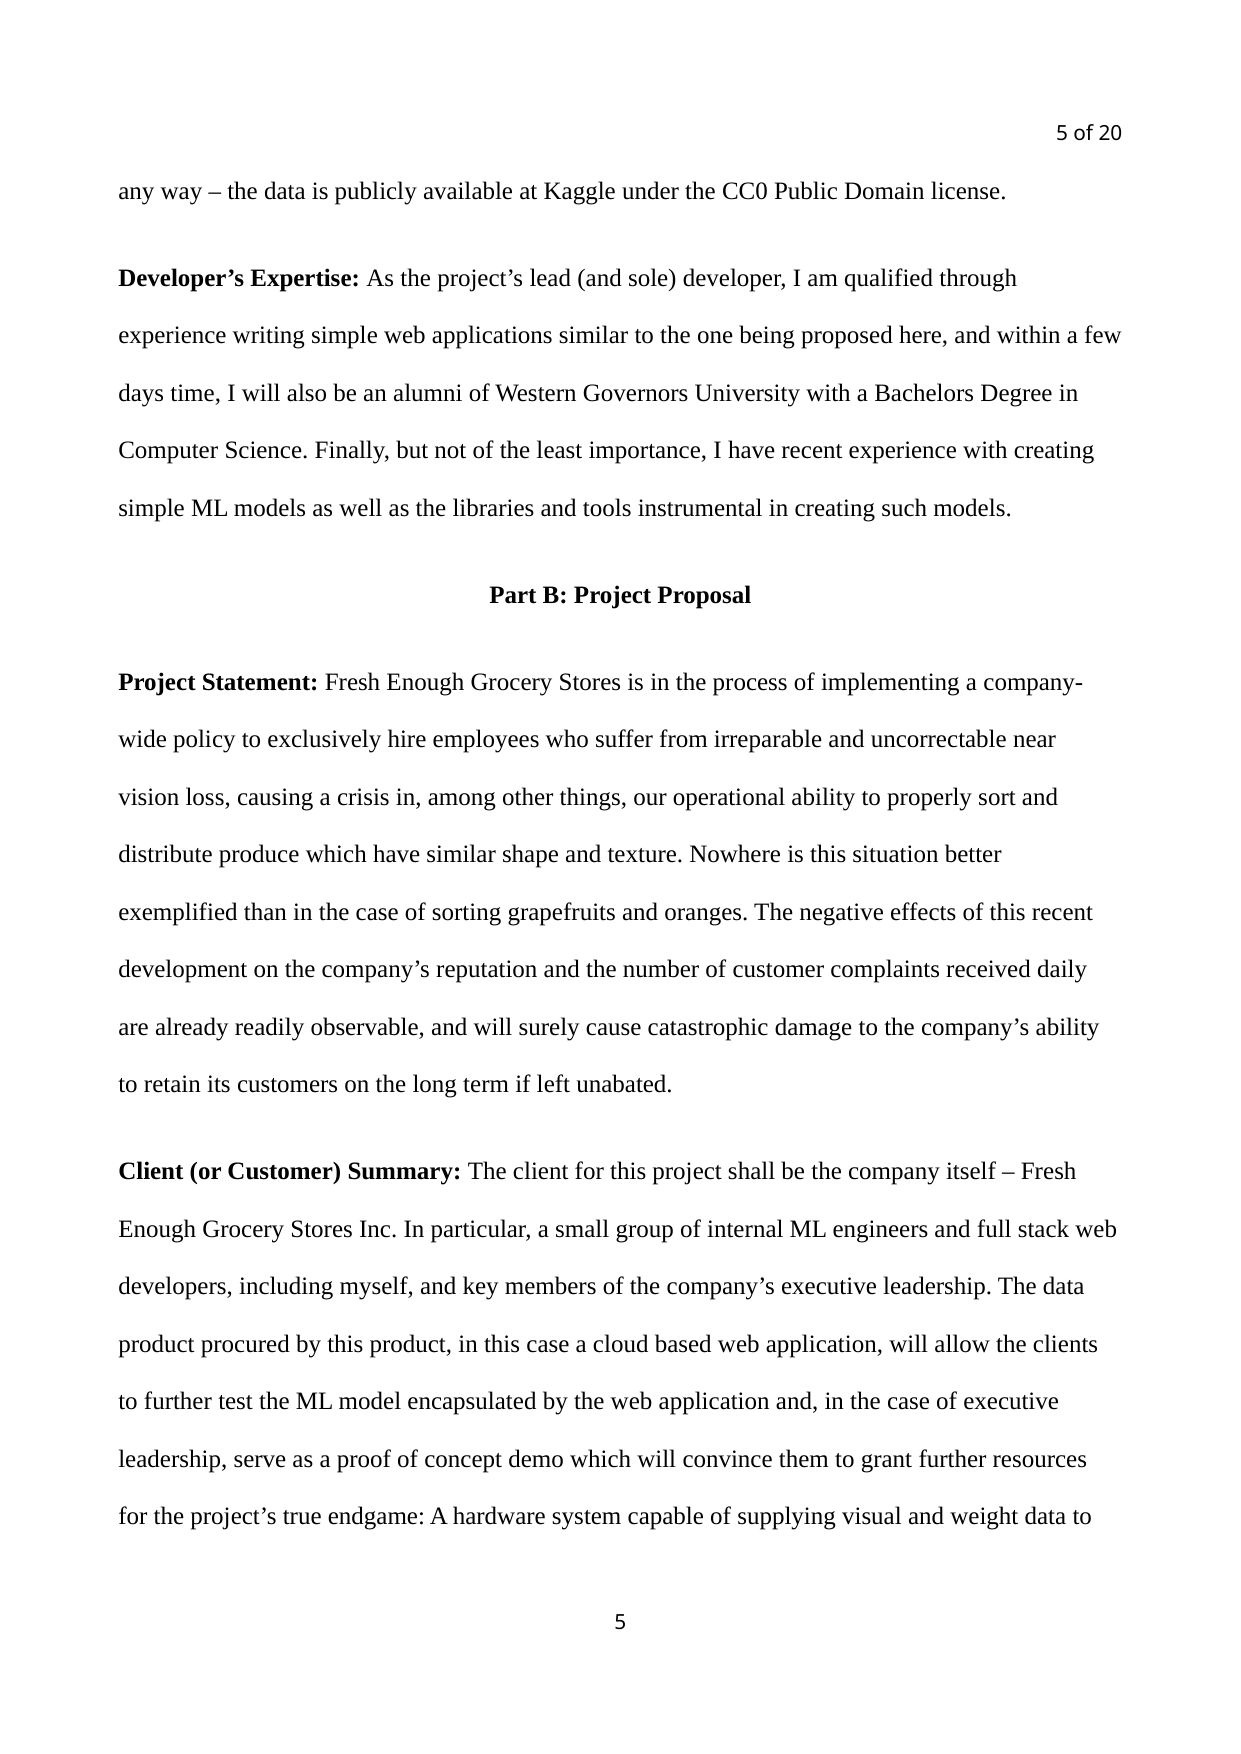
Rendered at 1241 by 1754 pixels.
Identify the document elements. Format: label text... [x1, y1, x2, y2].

text any way – the data is publicly available at Kaggle under the CC0 Public Domain license. [118, 176, 1122, 205]
text Client (or Customer) Summary: The client for this project shall be the company itself – Fresh Enough Grocery Stores Inc. In particular, a small group of internal ML engineers and full stack web developers, including myself, and key members of the company’s executive leadership. The data product procured by this product, in this case a cloud based web application, will allow the clients to further test the ML model encapsulated by the web application and, in the case of executive leadership, serve as a proof of concept demo which will convince them to grant further resources for the project’s true endgame: A hardware system capable of supplying visual and weight data to [118, 1156, 1122, 1530]
text Developer’s Expertise: As the project’s lead (and sole) developer, I am qualified through experience writing simple web applications similar to the one being proposed here, and within a few days time, I will also be an alumni of Western Governors University with a Bachelors Degree in Computer Science. Finally, but not of the least importance, I have recent experience with creating simple ML models as well as the libraries and tools instrumental in creating such models. [118, 263, 1122, 522]
text Project Statement: Fresh Enough Grocery Stores is in the process of implementing a company-wide policy to exclusively hire employees who suffer from irreparable and uncorrectable near vision loss, causing a crisis in, among other things, our operational ability to properly sort and distribute produce which have similar shape and texture. Nowhere is this situation better exemplified than in the case of sorting grapefruits and oranges. The negative effects of this recent development on the company’s reputation and the number of customer complaints received daily are already readily observable, and will surely cause catastrophic damage to the company’s ability to retain its customers on the long term if left unabated. [118, 667, 1122, 1098]
text Part B: Project Proposal [118, 580, 1122, 609]
